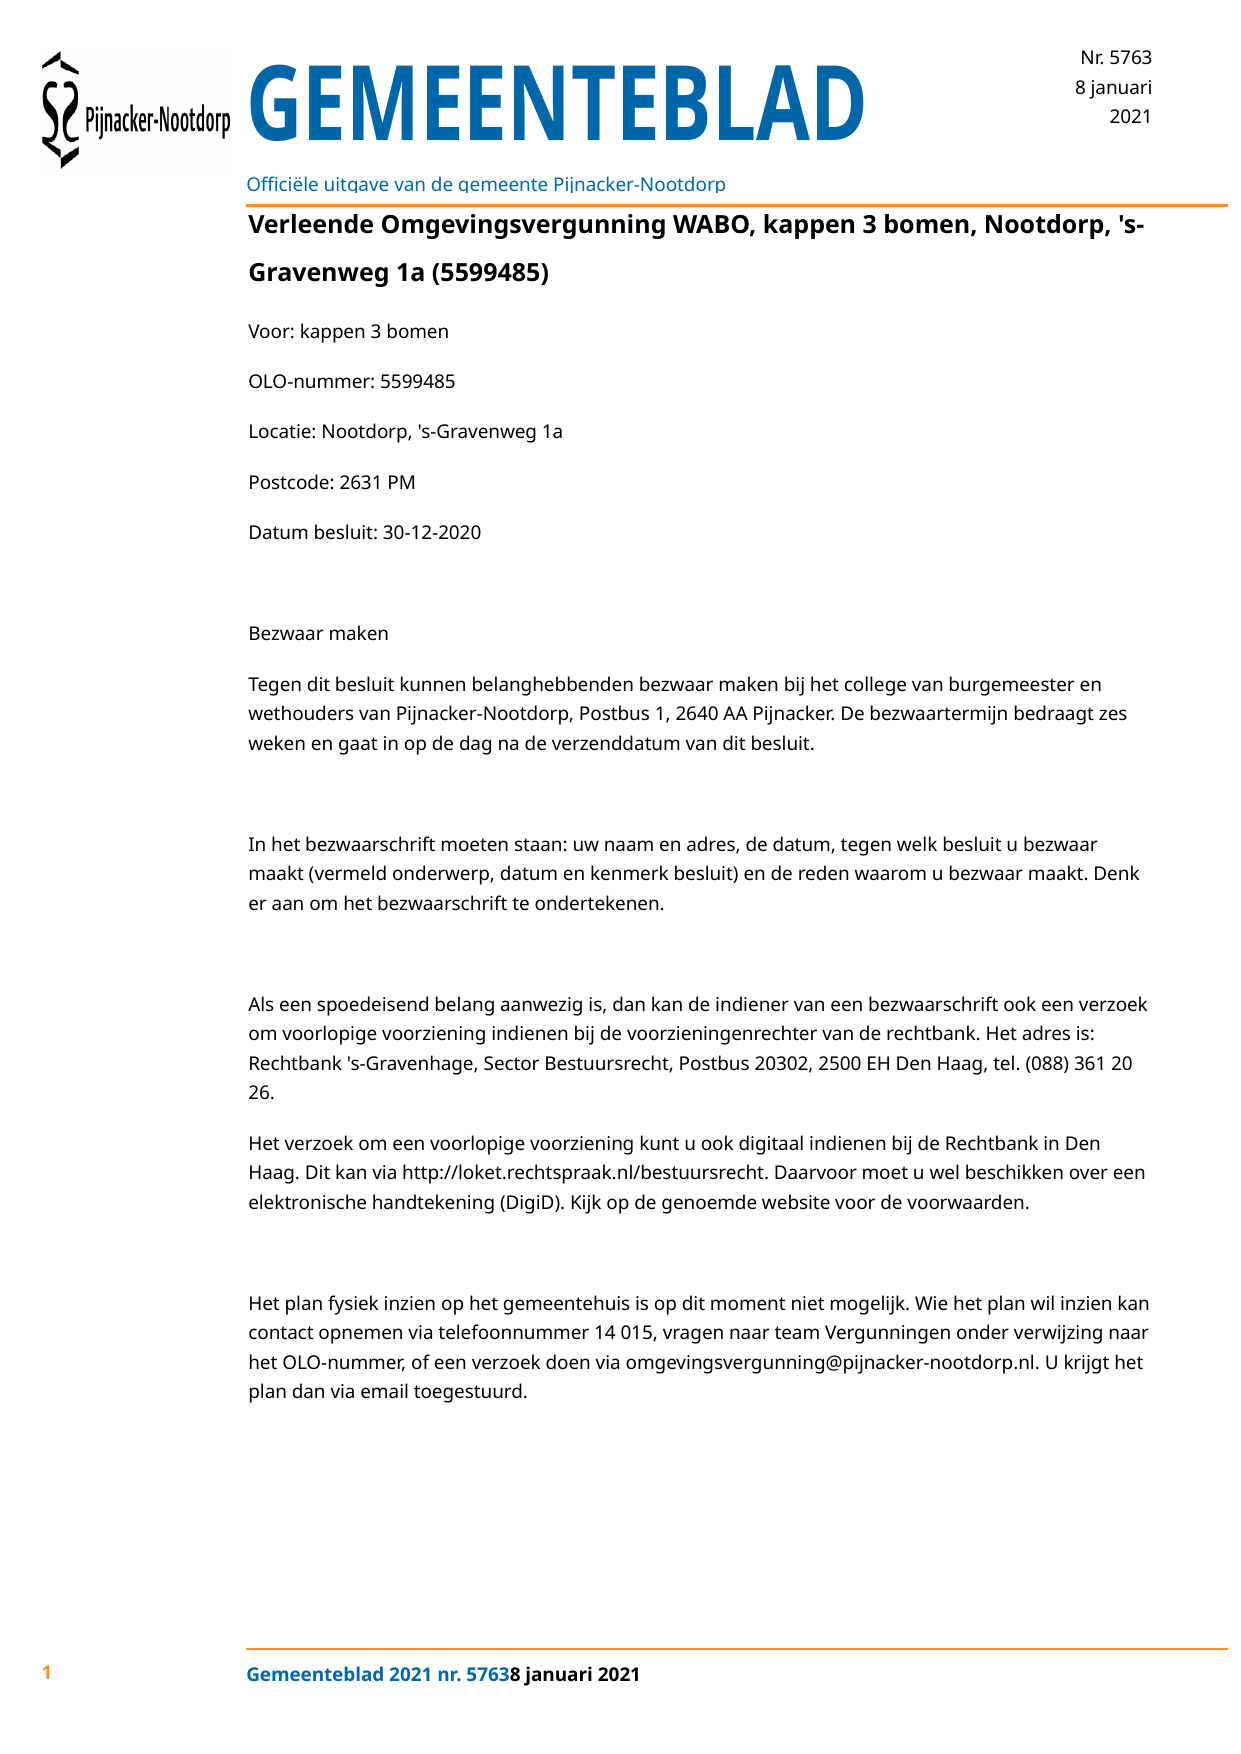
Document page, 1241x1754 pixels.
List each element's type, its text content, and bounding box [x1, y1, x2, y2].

text Postcode: 2631 PM [248, 469, 1152, 495]
text Locatie: Nootdorp, 's-Gravenweg 1a [248, 419, 1152, 444]
text In het bezwaarschrift moeten staan: uw naam en adres, de datum, tegen welk besluit u bezwaar maakt (vermeld onderwerp, datum en kenmerk besluit) en de reden waarom u bezwaar maakt. Denk er aan om het bezwaarschrift te ondertekenen. [248, 831, 1152, 916]
text Datum besluit: 30-12-2020 [248, 519, 1152, 545]
text Tegen dit besluit kunnen belanghebbenden bezwaar maken bij het college van burgemeester en wethouders van Pijnacker-Nootdorp, Postbus 1, 2640 AA Pijnacker. De bezwaartermijn bedraagt zes weken en gaat in op de dag na de verzenddatum van dit besluit. [248, 671, 1152, 756]
text Als een spoedeisend belang aanwezig is, dan kan de indiener van een bezwaarschrift ook een verzoek om voorlopige voorziening indienen bij de voorzieningenrechter van de rechtbank. Het adres is: Rechtbank 's-Gravenhage, Sector Bestuursrecht, Postbus 20302, 2500 EH Den Haag, tel. (088) 361 20 26. [248, 991, 1152, 1105]
text Voor: kappen 3 bomen [248, 318, 1152, 344]
text Het plan fysiek inzien op het gemeentehuis is op dit moment niet mogelijk. Wie het plan wil inzien kan contact opnemen via telefoonnummer 14 015, vragen naar team Vergunningen onder verwijzing naar het OLO-nummer, of een verzoek doen via omgevingsvergunning@pijnacker-nootdorp.nl. U krijgt het plan dan via email toegestuurd. [248, 1290, 1152, 1404]
text OLO-nummer: 5599485 [248, 368, 1152, 394]
text Bezwaar maken [248, 620, 1152, 646]
text Verleende Omgevingsvergunning WABO, kappen 3 bomen, Nootdorp, 's-Gravenweg 1a (5599485) [248, 207, 1152, 288]
text Het verzoek om een voorlopige voorziening kunt u ook digitaal indienen bij de Rechtbank in Den Haag. Dit kan via http://loket.rechtspraak.nl/bestuursrecht. Daarvoor moet u wel beschikken over een elektronische handtekening (DigiD). Kijk op de genoemde website voor de voorwaarden. [248, 1130, 1152, 1215]
picture [41, 47, 231, 172]
